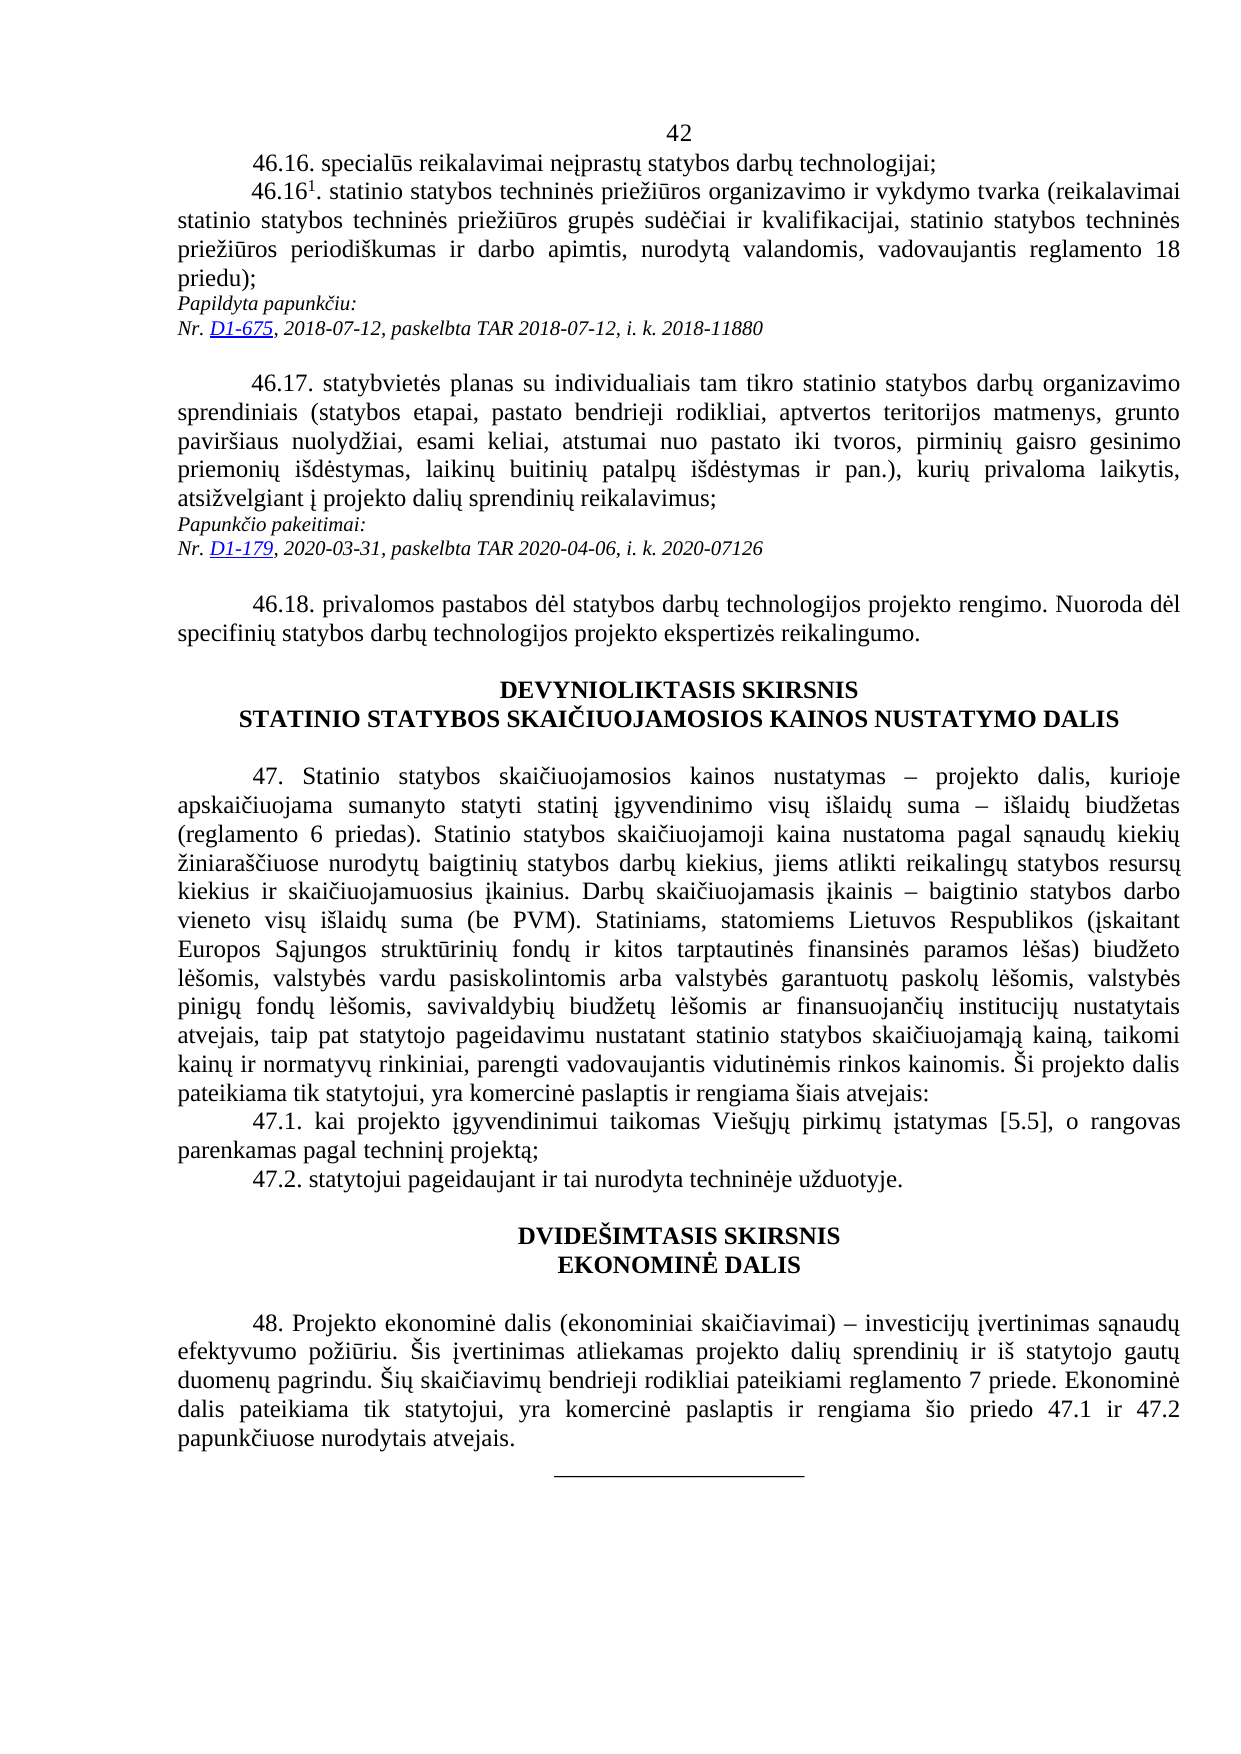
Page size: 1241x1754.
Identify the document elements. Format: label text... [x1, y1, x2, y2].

text DVIDEŠIMTASIS SKIRSNIS [177, 1221, 1181, 1250]
text 46.18. privalomos pastabos dėl statybos darbų technologijos projekto rengimo. Nuoroda dėl specifinių statybos darbų technologijos projekto ekspertizės reikalingumo. [177, 589, 1181, 646]
text 46.16. specialūs reikalavimai neįprastų statybos darbų technologijai; [177, 148, 1181, 176]
text Papildyta papunkčiu: [177, 291, 1181, 315]
text 46.161. statinio statybos techninės priežiūros organizavimo ir vykdymo tvarka (reikalavimai statinio statybos techninės priežiūros grupės sudėčiai ir kvalifikacijai, statinio statybos techninės priežiūros periodiškumas ir darbo apimtis, nurodytą valandomis, vadovaujantis reglamento 18 priedu); [177, 176, 1181, 291]
text STATINIO STATYBOS SKAIČIUOJAMOSIOS KAINOS NUSTATYMO DALIS [177, 704, 1181, 733]
text EKONOMINĖ DALIS [177, 1250, 1181, 1279]
text Nr. D1-179, 2020-03-31, paskelbta TAR 2020-04-06, i. k. 2020-07126 [177, 536, 1181, 560]
text 48. Projekto ekonominė dalis (ekonominiai skaičiavimai) – investicijų įvertinimas sąnaudų efektyvumo požiūriu. Šis įvertinimas atliekamas projekto dalių sprendinių ir iš statytojo gautų duomenų pagrindu. Šių skaičiavimų bendrieji rodikliai pateikiami reglamento 7 priede. Ekonominė dalis pateikiama tik statytojui, yra komercinė paslaptis ir rengiama šio priedo 47.1 ir 47.2 papunkčiuose nurodytais atvejais. [177, 1308, 1181, 1451]
text DEVYNIOLIKTASIS SKIRSNIS [177, 675, 1181, 704]
text 47.1. kai projekto įgyvendinimui taikomas Viešųjų pirkimų įstatymas [5.5], o rangovas parenkamas pagal techninį projektą; [177, 1106, 1181, 1164]
text 47.2. statytojui pageidaujant ir tai nurodyta techninėje užduotyje. [177, 1164, 1181, 1193]
text ____________________ [177, 1451, 1181, 1480]
text Papunkčio pakeitimai: [177, 512, 1181, 536]
text 46.17. statybvietės planas su individualiais tam tikro statinio statybos darbų organizavimo sprendiniais (statybos etapai, pastato bendrieji rodikliai, aptvertos teritorijos matmenys, grunto paviršiaus nuolydžiai, esami keliai, atstumai nuo pastato iki tvoros, pirminių gaisro gesinimo priemonių išdėstymas, laikinų buitinių patalpų išdėstymas ir pan.), kurių privaloma laikytis, atsižvelgiant į projekto dalių sprendinių reikalavimus; [177, 368, 1181, 512]
text Nr. D1-675, 2018-07-12, paskelbta TAR 2018-07-12, i. k. 2018-11880 [177, 315, 1181, 339]
text 47. Statinio statybos skaičiuojamosios kainos nustatymas – projekto dalis, kurioje apskaičiuojama sumanyto statyti statinį įgyvendinimo visų išlaidų suma – išlaidų biudžetas (reglamento 6 priedas). Statinio statybos skaičiuojamoji kaina nustatoma pagal sąnaudų kiekių žiniaraščiuose nurodytų baigtinių statybos darbų kiekius, jiems atlikti reikalingų statybos resursų kiekius ir skaičiuojamuosius įkainius. Darbų skaičiuojamasis įkainis – baigtinio statybos darbo vieneto visų išlaidų suma (be PVM). Statiniams, statomiems Lietuvos Respublikos (įskaitant Europos Sąjungos struktūrinių fondų ir kitos tarptautinės finansinės paramos lėšas) biudžeto lėšomis, valstybės vardu pasiskolintomis arba valstybės garantuotų paskolų lėšomis, valstybės pinigų fondų lėšomis, savivaldybių biudžetų lėšomis ar finansuojančių institucijų nustatytais atvejais, taip pat statytojo pageidavimu nustatant statinio statybos skaičiuojamąją kainą, taikomi kainų ir normatyvų rinkiniai, parengti vadovaujantis vidutinėmis rinkos kainomis. Ši projekto dalis pateikiama tik statytojui, yra komercinė paslaptis ir rengiama šiais atvejais: [177, 761, 1181, 1106]
